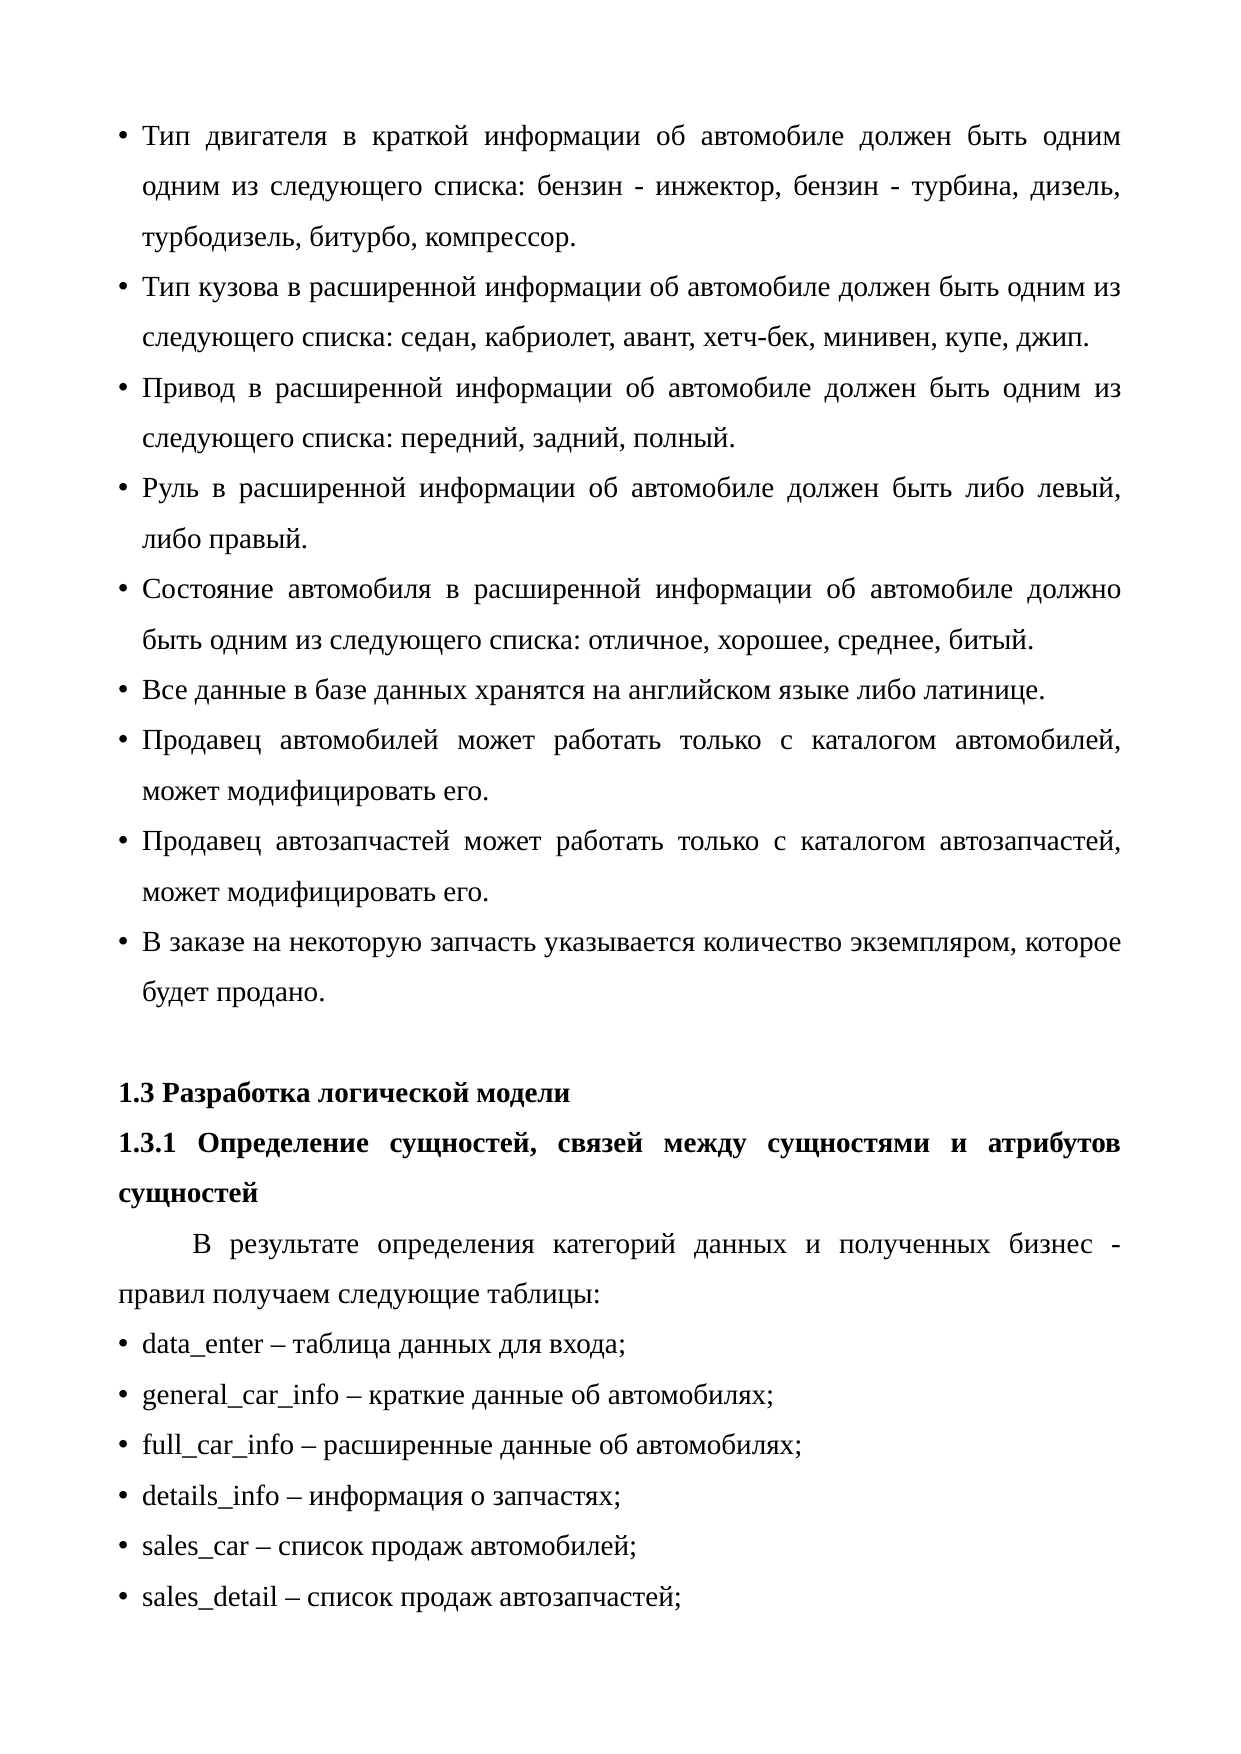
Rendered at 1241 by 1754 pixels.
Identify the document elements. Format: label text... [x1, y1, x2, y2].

list full_car_info – расширенные данные об автомобилях; [118, 1427, 1122, 1461]
text В результате определения категорий данных и полученных бизнес - правил получаем следующие таблицы: [118, 1226, 1122, 1310]
list Состояние автомобиля в расширенной информации об автомобиле должно быть одним из следующего списка: отличное, хорошее, среднее, битый. [118, 571, 1122, 655]
list Продавец автомобилей может работать только с каталогом автомобилей, может модифицировать его. [118, 722, 1122, 806]
list Тип двигателя в краткой информации об автомобиле должен быть одним одним из следующего списка: бензин - инжектор, бензин - турбина, дизель, турбодизель, битурбо, компрессор. [118, 118, 1122, 252]
list Продавец автозапчастей может работать только с каталогом автозапчастей, может модифицировать его. [118, 823, 1122, 907]
list general_car_info – краткие данные об автомобилях; [118, 1377, 1122, 1411]
list Все данные в базе данных хранятся на английском языке либо латинице. [118, 672, 1122, 706]
list details_info – информация о запчастях; [118, 1478, 1122, 1511]
text 1.3.1 Определение сущностей, связей между сущностями и атрибутов сущностей [118, 1125, 1122, 1209]
list Привод в расширенной информации об автомобиле должен быть одним из следующего списка: передний, задний, полный. [118, 370, 1122, 454]
list data_enter – таблица данных для входа; [118, 1327, 1122, 1360]
list Руль в расширенной информации об автомобиле должен быть либо левый, либо правый. [118, 471, 1122, 554]
text 1.3 Разработка логической модели [118, 1075, 1122, 1108]
list Тип кузова в расширенной информации об автомобиле должен быть одним из следующего списка: седан, кабриолет, авант, хетч-бек, минивен, купе, джип. [118, 269, 1122, 353]
list В заказе на некоторую запчасть указывается количество экземпляром, которое будет продано. [118, 924, 1122, 1008]
list sales_car – список продаж автомобилей; [118, 1528, 1122, 1562]
list sales_detail – список продаж автозапчастей; [118, 1579, 1122, 1612]
